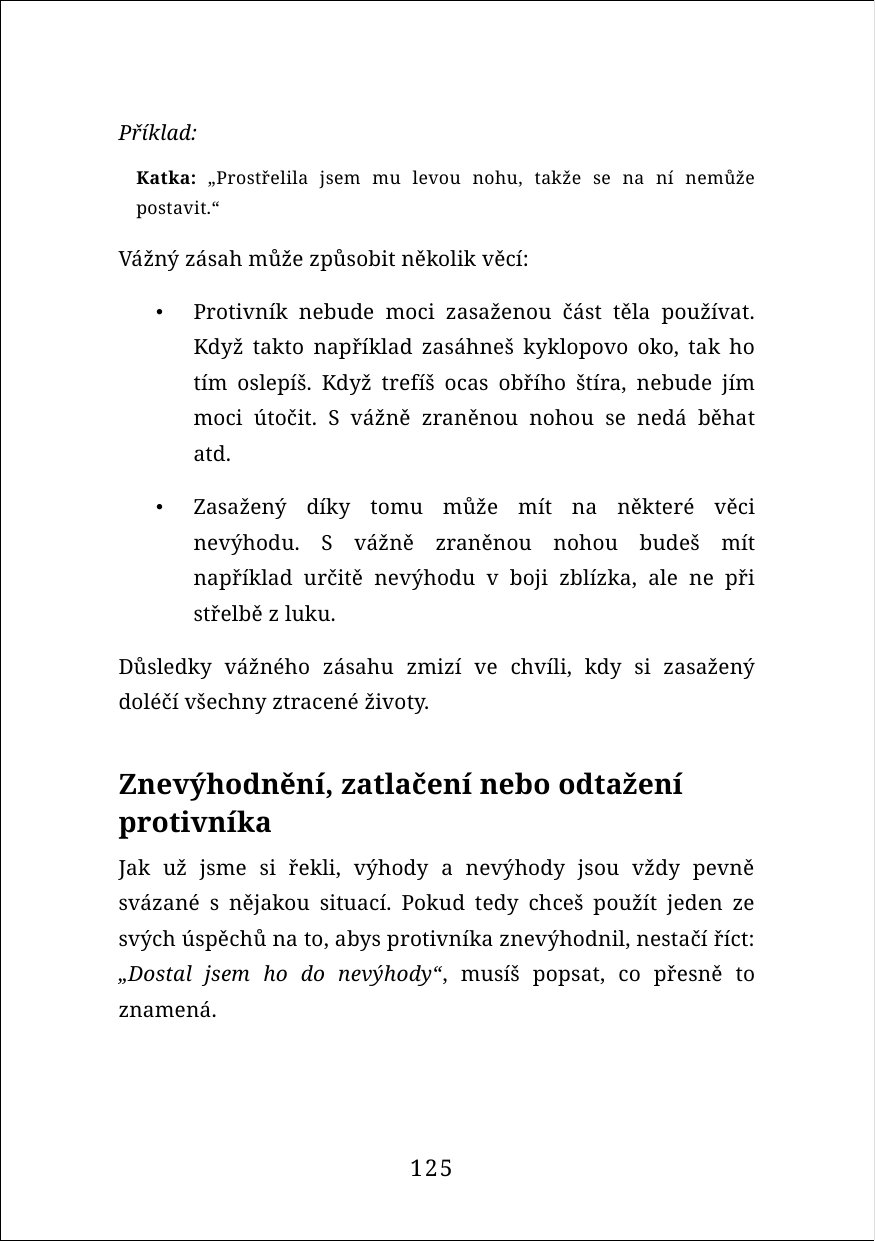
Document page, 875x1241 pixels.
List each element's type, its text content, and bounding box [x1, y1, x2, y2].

list Protivník nebude moci zasaženou část těla používat. Když takto například zasáhneš kyklopovo oko, tak ho tím oslepíš. Když trefíš ocas obřího štíra, nebude jím moci útočit. S vážně zraněnou nohou se nedá běhat atd. [156, 297, 756, 467]
list Zasažený díky tomu může mít na některé věci nevýhodu. S vážně zraněnou nohou budeš mít například určitě nevýhodu v boji zblízka, ale ne při střelbě z luku. [156, 492, 756, 627]
text Důsledky vážného zásahu zmizí ve chvíli, kdy si zasažený doléčí všechny ztracené životy. [118, 652, 756, 716]
text Příklad: [118, 118, 756, 147]
text Katka: „Prostřelila jsem mu levou nohu, takže se na ní nemůže postavit.“ [136, 166, 756, 220]
text Jak už jsme si řekli, výhody a nevýhody jsou vždy pevně svázané s nějakou situací. Pokud tedy chceš použít jeden ze svých úspěchů na to, abys protivníka znevýhodnil, nestačí říct: „Dostal jsem ho do nevýhody“, musíš popsat, co přesně to znamená. [118, 853, 756, 1023]
text Vážný zásah může způsobit několik věcí: [118, 244, 756, 272]
subtitle Znevýhodnění, zatlačení nebo odtažení protivníka [118, 764, 756, 841]
